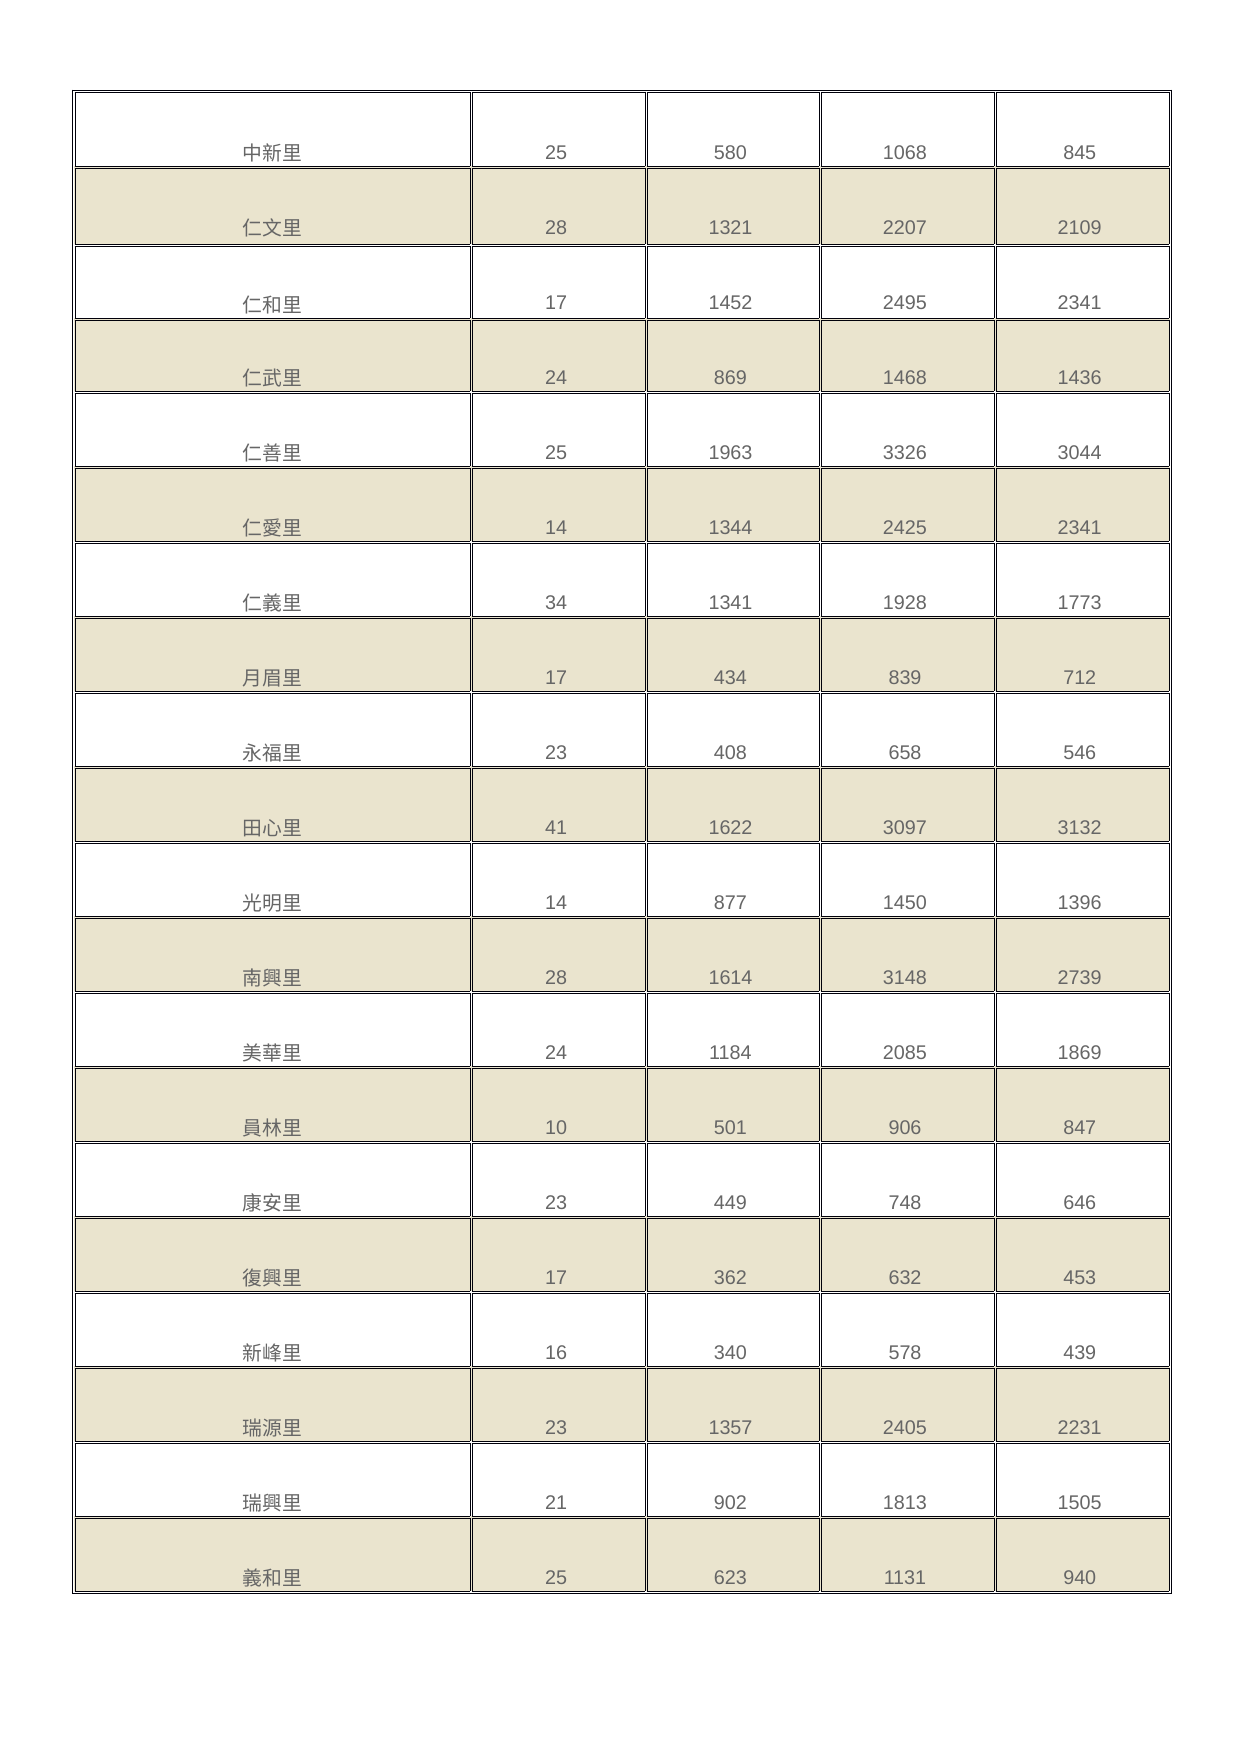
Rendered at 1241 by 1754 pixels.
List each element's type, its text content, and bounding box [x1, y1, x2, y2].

table_cell 1928 [822, 544, 994, 616]
table_cell 2405 [822, 1369, 994, 1441]
table_cell 仁文里 [76, 169, 470, 244]
table_cell 1622 [648, 769, 819, 841]
table_cell 28 [473, 919, 645, 991]
table_cell 25 [473, 93, 645, 166]
table_cell 847 [997, 1069, 1169, 1141]
table_cell 2341 [997, 247, 1169, 318]
table_cell 23 [473, 1369, 645, 1441]
table_cell 義和里 [76, 1519, 470, 1591]
table_cell 光明里 [76, 844, 470, 916]
table_cell 瑞源里 [76, 1369, 470, 1441]
table_cell 1614 [648, 919, 819, 991]
table_cell 仁善里 [76, 394, 470, 466]
table_cell 1321 [648, 169, 819, 244]
table_cell 康安里 [76, 1144, 470, 1216]
table_cell 2739 [997, 919, 1169, 991]
table_cell 1068 [822, 93, 994, 166]
table_cell 10 [473, 1069, 645, 1141]
table_cell 美華里 [76, 994, 470, 1066]
table_cell 田心里 [76, 769, 470, 841]
table_cell 940 [997, 1519, 1169, 1591]
table_cell 712 [997, 619, 1169, 691]
table_cell 3132 [997, 769, 1169, 841]
table_cell 3044 [997, 394, 1169, 466]
table_cell 546 [997, 694, 1169, 766]
table_cell 34 [473, 544, 645, 616]
table_cell 14 [473, 469, 645, 541]
table_cell 439 [997, 1294, 1169, 1366]
table_cell 24 [473, 994, 645, 1066]
table_cell 748 [822, 1144, 994, 1216]
table_cell 2231 [997, 1369, 1169, 1441]
table_cell 580 [648, 93, 819, 166]
table_cell 1869 [997, 994, 1169, 1066]
table_cell 340 [648, 1294, 819, 1366]
table_cell 1468 [822, 321, 994, 391]
table_cell 434 [648, 619, 819, 691]
table_cell 3148 [822, 919, 994, 991]
table_cell 1505 [997, 1444, 1169, 1516]
table_cell 845 [997, 93, 1169, 166]
table_cell 瑞興里 [76, 1444, 470, 1516]
table_cell 646 [997, 1144, 1169, 1216]
table_cell 1131 [822, 1519, 994, 1591]
table_cell 41 [473, 769, 645, 841]
table_cell 2341 [997, 469, 1169, 541]
table_cell 1341 [648, 544, 819, 616]
table_cell 25 [473, 394, 645, 466]
table_cell 仁義里 [76, 544, 470, 616]
table_cell 658 [822, 694, 994, 766]
table_cell 1773 [997, 544, 1169, 616]
table_cell 501 [648, 1069, 819, 1141]
table_cell 28 [473, 169, 645, 244]
table_cell 3326 [822, 394, 994, 466]
table_cell 453 [997, 1219, 1169, 1291]
table_cell 2085 [822, 994, 994, 1066]
table_cell 408 [648, 694, 819, 766]
table_cell 3097 [822, 769, 994, 841]
table_cell 578 [822, 1294, 994, 1366]
table_cell 839 [822, 619, 994, 691]
table_cell 17 [473, 619, 645, 691]
table_cell 中新里 [76, 93, 470, 166]
table_cell 869 [648, 321, 819, 391]
table_cell 1184 [648, 994, 819, 1066]
table_cell 449 [648, 1144, 819, 1216]
table_cell 25 [473, 1519, 645, 1591]
table_cell 17 [473, 1219, 645, 1291]
table_cell 仁和里 [76, 247, 470, 318]
table_cell 仁愛里 [76, 469, 470, 541]
table_cell 23 [473, 1144, 645, 1216]
table_cell 21 [473, 1444, 645, 1516]
table_cell 877 [648, 844, 819, 916]
table_cell 16 [473, 1294, 645, 1366]
table_cell 1963 [648, 394, 819, 466]
table_cell 1344 [648, 469, 819, 541]
table_cell 1396 [997, 844, 1169, 916]
table_cell 902 [648, 1444, 819, 1516]
table_cell 1450 [822, 844, 994, 916]
table_cell 新峰里 [76, 1294, 470, 1366]
table_cell 2207 [822, 169, 994, 244]
table_cell 1436 [997, 321, 1169, 391]
table_cell 南興里 [76, 919, 470, 991]
table_cell 永福里 [76, 694, 470, 766]
table_cell 632 [822, 1219, 994, 1291]
table_cell 2109 [997, 169, 1169, 244]
table_cell 1452 [648, 247, 819, 318]
table_cell 1813 [822, 1444, 994, 1516]
table_cell 月眉里 [76, 619, 470, 691]
table_cell 623 [648, 1519, 819, 1591]
table_cell 23 [473, 694, 645, 766]
table_cell 復興里 [76, 1219, 470, 1291]
table_cell 2425 [822, 469, 994, 541]
table_cell 員林里 [76, 1069, 470, 1141]
table_cell 906 [822, 1069, 994, 1141]
table_cell 2495 [822, 247, 994, 318]
table_cell 14 [473, 844, 645, 916]
table_cell 17 [473, 247, 645, 318]
table_cell 1357 [648, 1369, 819, 1441]
table_cell 24 [473, 321, 645, 391]
table_cell 362 [648, 1219, 819, 1291]
table_cell 仁武里 [76, 321, 470, 391]
